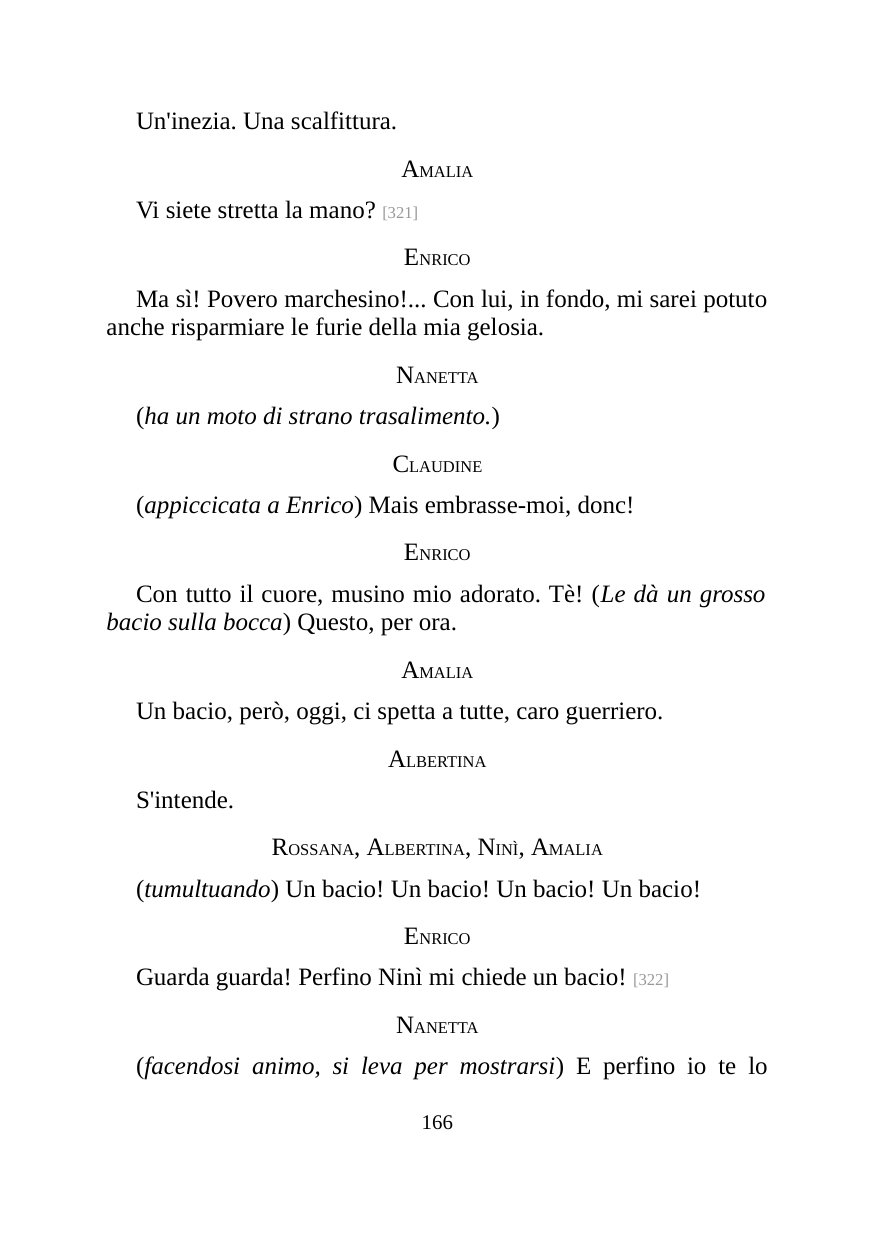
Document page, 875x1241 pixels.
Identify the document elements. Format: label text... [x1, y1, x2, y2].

text Nanetta [106, 1010, 768, 1039]
text Nanetta [106, 360, 768, 389]
text Con tutto il cuore, musino mio adorato. Tè! (Le dà un grosso bacio sulla bocca) Questo, per ora. [106, 579, 768, 636]
text (tumultuando) Un bacio! Un bacio! Un bacio! Un bacio! [106, 874, 768, 902]
text Un bacio, però, oggi, ci spetta a tutte, caro guerriero. [106, 696, 768, 725]
text Un'inezia. Una scalfittura. [106, 106, 768, 135]
text (facendosi animo, si leva per mostrarsi) E perfino io te lo [106, 1051, 768, 1080]
text S'intende. [106, 785, 768, 814]
text (ha un moto di strano trasalimento.) [106, 401, 768, 430]
text Rossana, Albertina, Ninì, Amalia [106, 832, 768, 861]
text Guarda guarda! Perfino Ninì mi chiede un bacio! [322] [106, 962, 768, 991]
text Ma sì! Povero marchesino!... Con lui, in fondo, mi sarei potuto anche risparmiare le furie della mia gelosia. [106, 284, 768, 341]
text Enrico [106, 537, 768, 566]
text Enrico [106, 242, 768, 271]
text Amalia [106, 655, 768, 684]
text Enrico [106, 921, 768, 950]
text Amalia [106, 154, 768, 182]
text Claudine [106, 449, 768, 477]
text Vi siete stretta la mano? [321] [106, 195, 768, 224]
text Albertina [106, 744, 768, 772]
text (appiccicata a Enrico) Mais embrasse-moi, donc! [106, 490, 768, 519]
